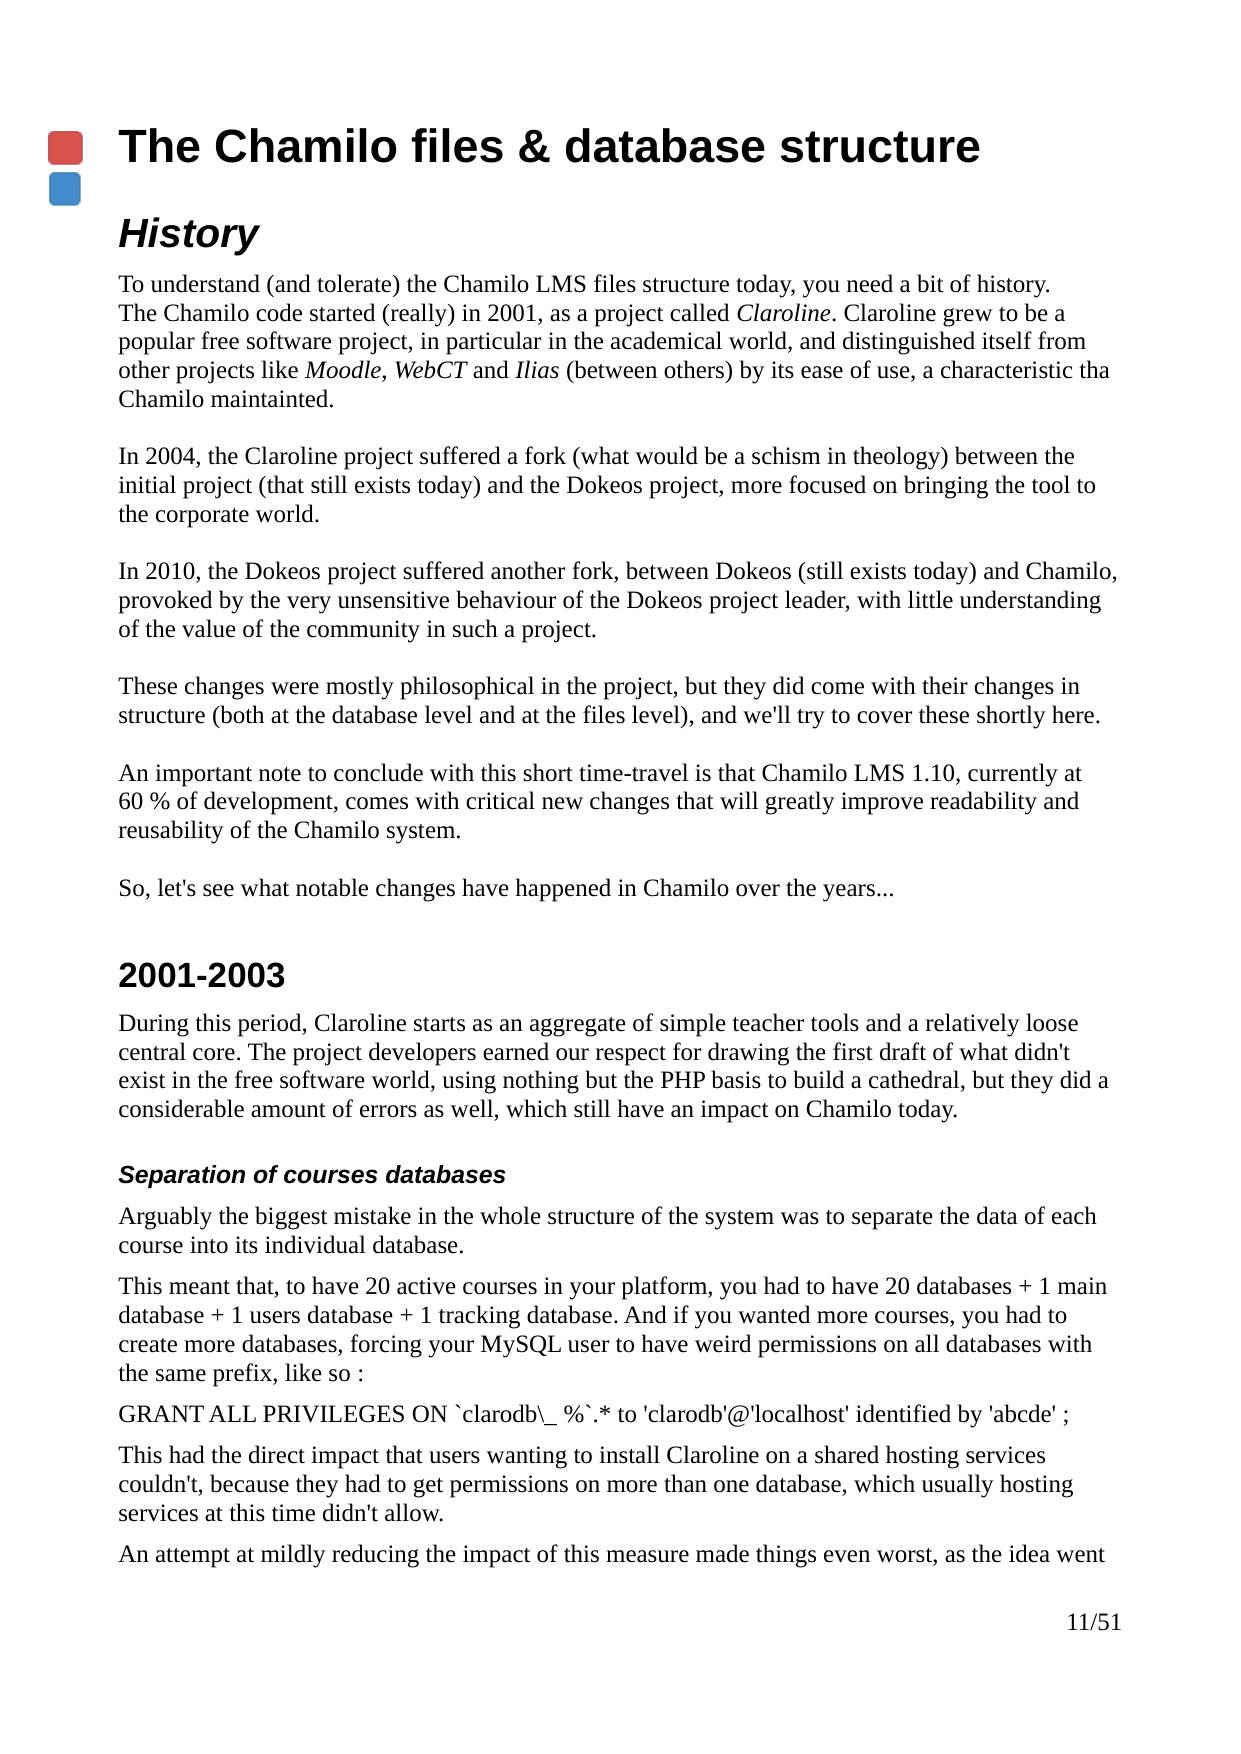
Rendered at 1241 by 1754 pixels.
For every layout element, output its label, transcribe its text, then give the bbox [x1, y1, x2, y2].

picture [48, 171, 82, 207]
text An attempt at mildly reducing the impact of this measure made things even worst, as the idea went [118, 1539, 1122, 1568]
text This meant that, to have 20 active courses in your platform, you had to have 20 databases + 1 main database + 1 users database + 1 tracking database. And if you wanted more courses, you had to create more databases, forcing your MySQL user to have weird permissions on all databases with the same prefix, like so : [118, 1271, 1122, 1386]
text So, let's see what notable changes have happened in Chamilo over the years... [118, 873, 1122, 901]
text The Chamilo code started (really) in 2001, as a project called Claroline. Claroline grew to be a popular free software project, in particular in the academical world, and distinguished itself from other projects like Moodle, WebCT and Ilias (between others) by its ease of use, a characteristic tha Chamilo maintainted. [118, 298, 1122, 413]
subtitle Separation of courses databases [118, 1160, 1122, 1189]
text During this period, Claroline starts as an aggregate of simple teacher tools and a relatively loose central core. The project developers earned our respect for drawing the first draft of what didn't exist in the free software world, using nothing but the PHP basis to build a cathedral, but they did a considerable amount of errors as well, which still have an impact on Chamilo today. [118, 1008, 1122, 1123]
text In 2010, the Dokeos project suffered another fork, between Dokeos (still exists today) and Chamilo, provoked by the very unsensitive behaviour of the Dokeos project leader, with little understanding of the value of the community in such a project. [118, 556, 1122, 643]
text An important note to conclude with this short time-travel is that Chamilo LMS 1.10, currently at 60 % of development, comes with critical new changes that will greatly improve readability and reusability of the Chamilo system. [118, 758, 1122, 844]
picture [47, 131, 84, 166]
subtitle The Chamilo files & database structure [118, 118, 1122, 172]
text GRANT ALL PRIVILEGES ON `clarodb\_ %`.* to 'clarodb'@'localhost' identified by 'abcde' ; [118, 1399, 1122, 1428]
subtitle 2001-2003 [118, 955, 1122, 995]
text These changes were mostly philosophical in the project, but they did come with their changes in structure (both at the database level and at the files level), and we'll try to cover these shortly here. [118, 671, 1122, 729]
text In 2004, the Claroline project suffered a fork (what would be a schism in theology) between the initial project (that still exists today) and the Dokeos project, more focused on bringing the tool to the corporate world. [118, 441, 1122, 528]
subtitle History [118, 209, 1122, 256]
text To understand (and tolerate) the Chamilo LMS files structure today, you need a bit of history. [118, 269, 1122, 298]
text This had the direct impact that users wanting to install Claroline on a shared hosting services couldn't, because they had to get permissions on more than one database, which usually hosting services at this time didn't allow. [118, 1440, 1122, 1526]
text Arguably the biggest mistake in the whole structure of the system was to separate the data of each course into its individual database. [118, 1201, 1122, 1259]
